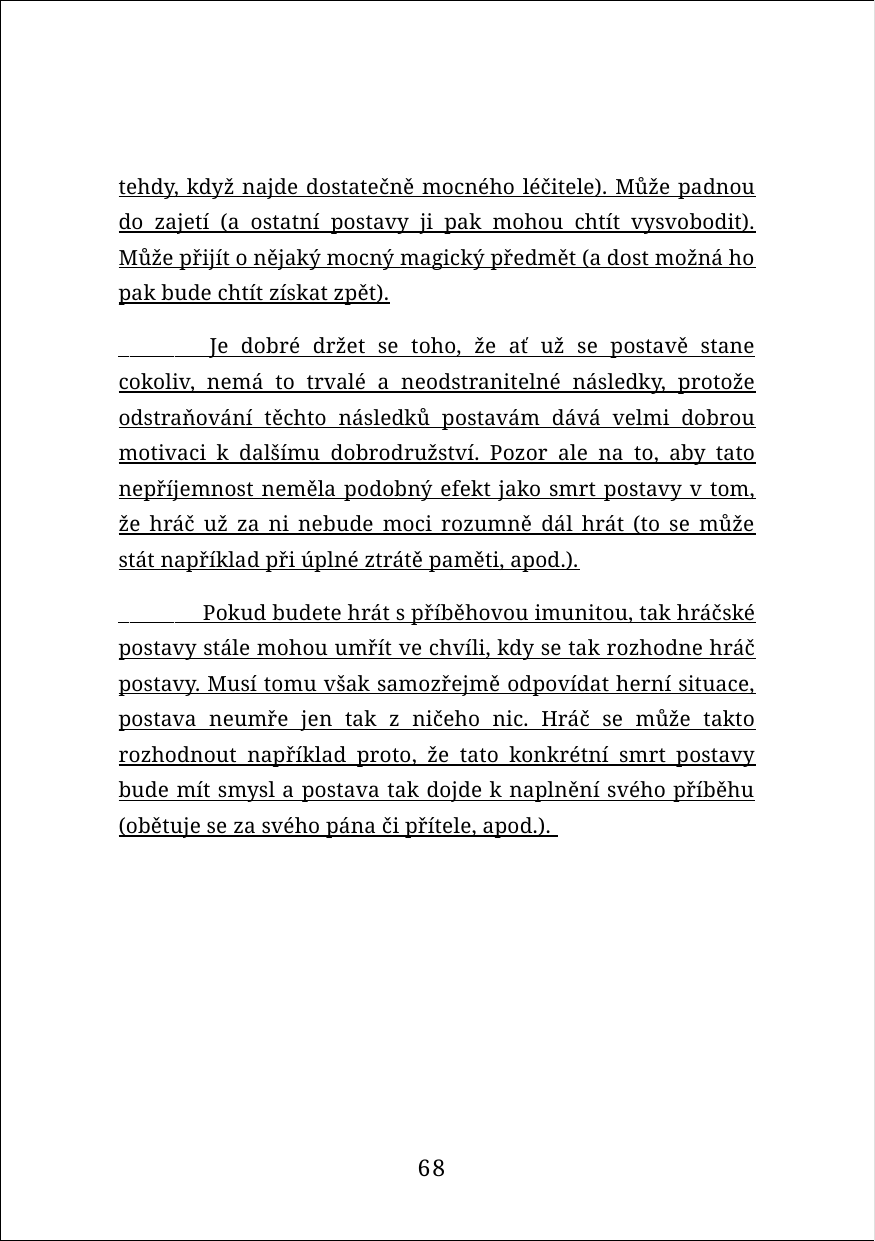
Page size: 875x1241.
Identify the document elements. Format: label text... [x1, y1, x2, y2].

text Pokud budete hrát s příběhovou imunitou, tak hráčské [118, 598, 756, 622]
text že hráč už za ni nebude moci rozumně dál hrát (to se může [118, 499, 756, 533]
text stát například při úplné ztrátě paměti, apod.). [118, 534, 756, 573]
text Může přijít o nějaký mocný magický předmět (a dost možná ho [118, 232, 756, 267]
text do zajetí (a ostatní postavy ji pak mohou chtít vysvobodit). [118, 197, 756, 231]
text odstraňování těchto následků postavám dává velmi dobrou [118, 392, 756, 427]
text rozhodnout například proto, že tato konkrétní smrt postavy [118, 730, 756, 764]
text postavy. Musí tomu však samozřejmě odpovídat herní situace, [118, 659, 756, 693]
text postava neumře jen tak z ničeho nic. Hráč se může takto [118, 694, 756, 729]
text bude mít smysl a postava tak dojde k naplnění svého příběhu (obětuje se za svého pána či přítele, apod.). [118, 765, 756, 839]
text tehdy, když najde dostatečně mocného léčitele). Může padnou [118, 172, 756, 196]
text motivaci k dalšímu dobrodružství. Pozor ale na to, aby tato [118, 428, 756, 462]
text postavy stále mohou umřít ve chvíli, kdy se tak rozhodne hráč [118, 623, 756, 658]
text Je dobré držet se toho, že ať už se postavě stane cokoliv, nemá to trvalé a neodstranitelné následky, protože [118, 332, 756, 391]
text nepříjemnost neměla podobný efekt jako smrt postavy v tom, [118, 463, 756, 498]
text pak bude chtít získat zpět). [118, 268, 756, 307]
